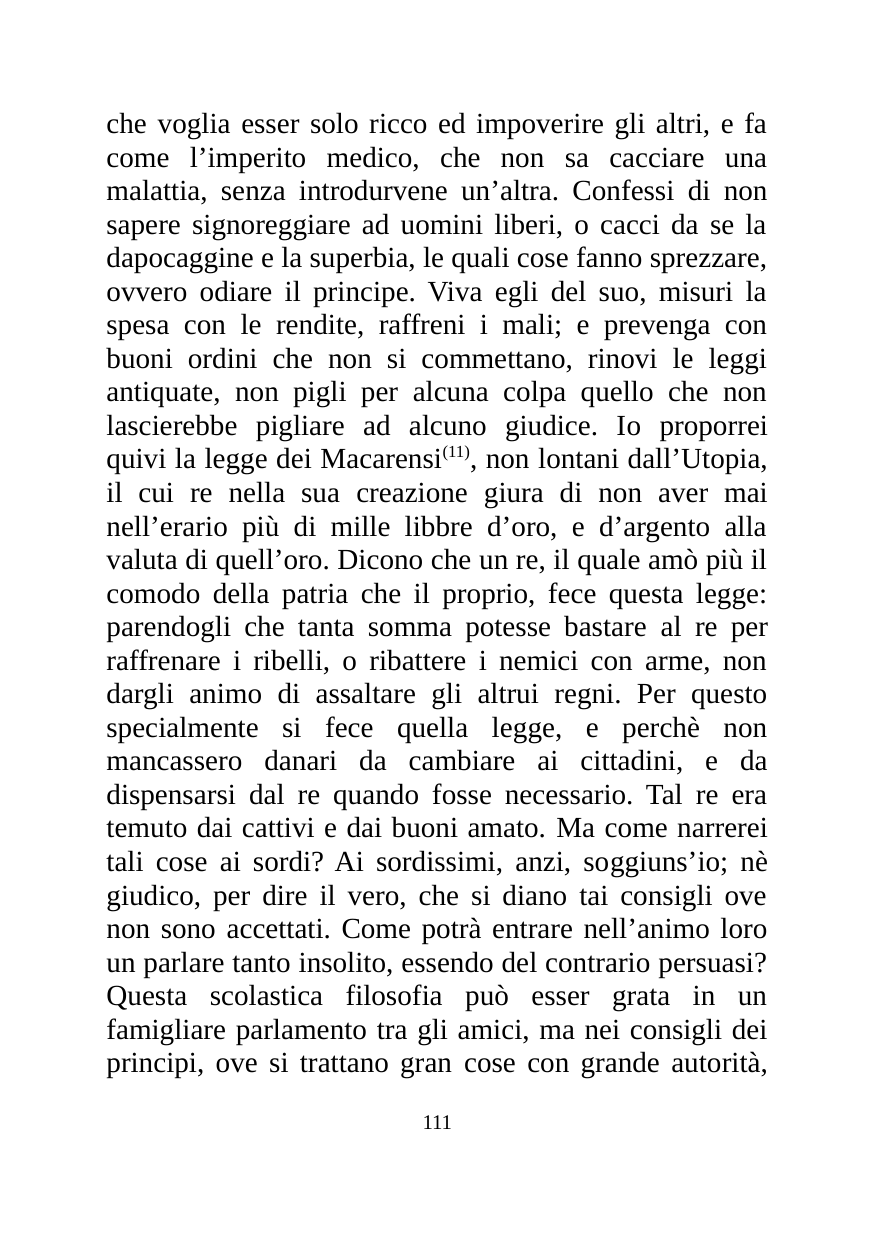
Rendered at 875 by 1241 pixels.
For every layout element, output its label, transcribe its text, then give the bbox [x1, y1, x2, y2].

text che voglia esser solo ricco ed impoverire gli altri, e fa come l’imperito medico, che non sa cacciare una malattia, senza introdurvene un’altra. Confessi di non sapere signoreggiare ad uomini liberi, o cacci da se la dapocaggine e la superbia, le quali cose fanno sprezzare, ovvero odiare il principe. Viva egli del suo, misuri la spesa con le rendite, raffreni i mali; e prevenga con buoni ordini che non si commettano, rinovi le leggi antiquate, non pigli per alcuna colpa quello che non lascierebbe pigliare ad alcuno giudice. Io proporrei quivi la legge dei Macarensi, non lontani dall’Utopia, il cui re nella sua creazione giura di non aver mai nell’erario più di mille libbre d’oro, e d’argento alla valuta di quell’oro. Dicono che un re, il quale amò più il comodo della patria che il proprio, fece questa legge: parendogli che tanta somma potesse bastare al re per raffrenare i ribelli, o ribattere i nemici con arme, non dargli animo di assaltare gli altrui regni. Per questo specialmente si fece quella legge, e perchè non mancassero danari da cambiare ai cittadini, e da dispensarsi dal re quando fosse necessario. Tal re era temuto dai cattivi e dai buoni amato. Ma come narrerei tali cose ai sordi? Ai sordissimi, anzi, soggiuns’io; nè giudico, per dire il vero, che si diano tai consigli ove non sono accettati. Come potrà entrare nell’animo loro un parlare tanto insolito, essendo del contrario persuasi? Questa scolastica filosofia può esser grata in un famigliare parlamento tra gli amici, ma nei consigli dei principi, ove si trattano gran cose con grande autorità, [106, 106, 768, 1079]
